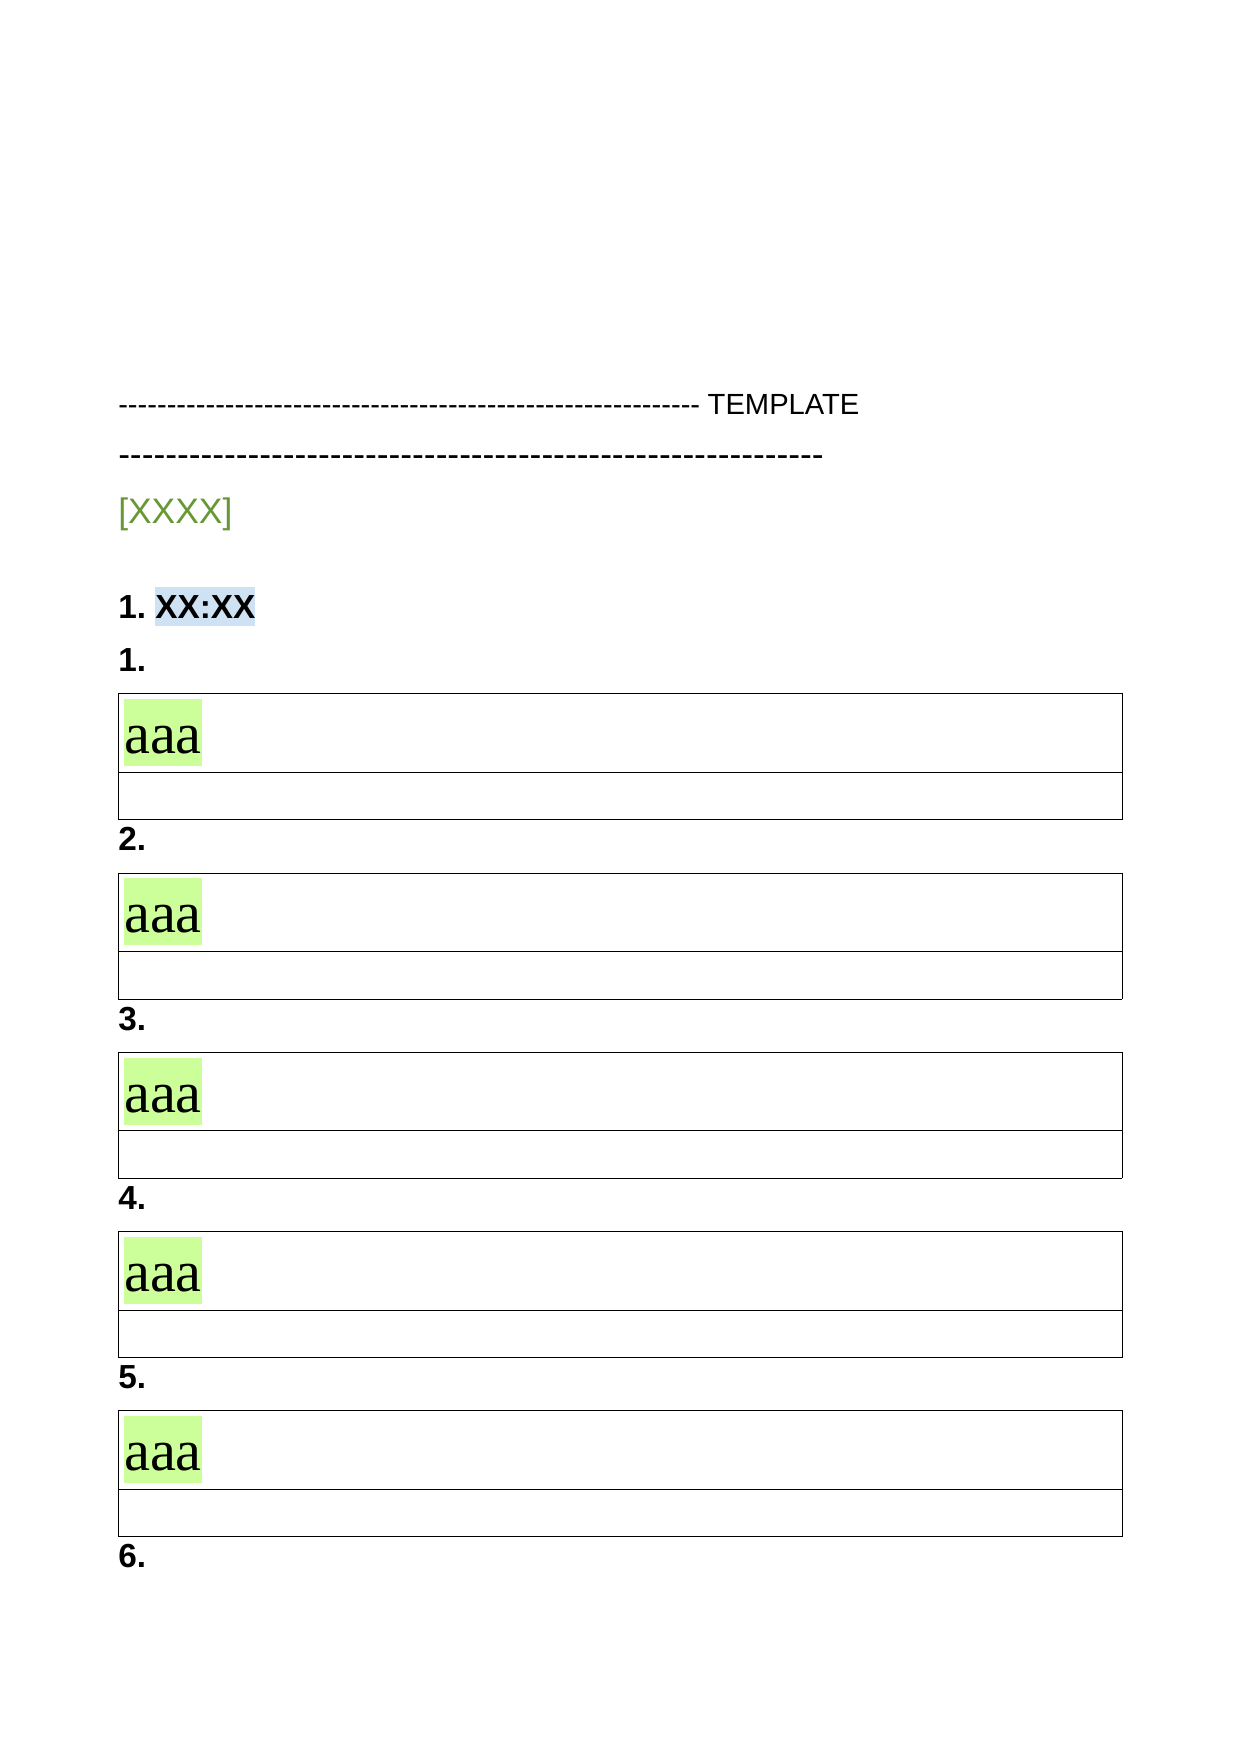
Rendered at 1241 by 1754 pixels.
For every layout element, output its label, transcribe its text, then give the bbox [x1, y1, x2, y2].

table_cell [119, 952, 1122, 999]
text 4. [118, 1179, 1122, 1216]
text 5. [118, 1358, 1122, 1396]
text ------------------------------------------------------------ [118, 434, 1122, 474]
text 1. [118, 640, 1122, 679]
table_cell [119, 1131, 1122, 1178]
table_header aaa [119, 694, 1122, 772]
text 1. XX:XX [118, 587, 1122, 626]
text 3. [118, 1000, 1122, 1037]
text 6. [118, 1537, 1122, 1575]
table_cell [119, 773, 1122, 819]
text 2. [118, 820, 1122, 858]
table_header aaa [119, 874, 1122, 951]
text [XXXX] [118, 490, 1122, 531]
table_header aaa [119, 1411, 1122, 1489]
table_header aaa [119, 1053, 1122, 1130]
table_header aaa [119, 1232, 1122, 1310]
text ------------------------------------------------------------ TEMPLATE [118, 387, 1122, 421]
table_cell [119, 1311, 1122, 1357]
table_cell [119, 1490, 1122, 1536]
